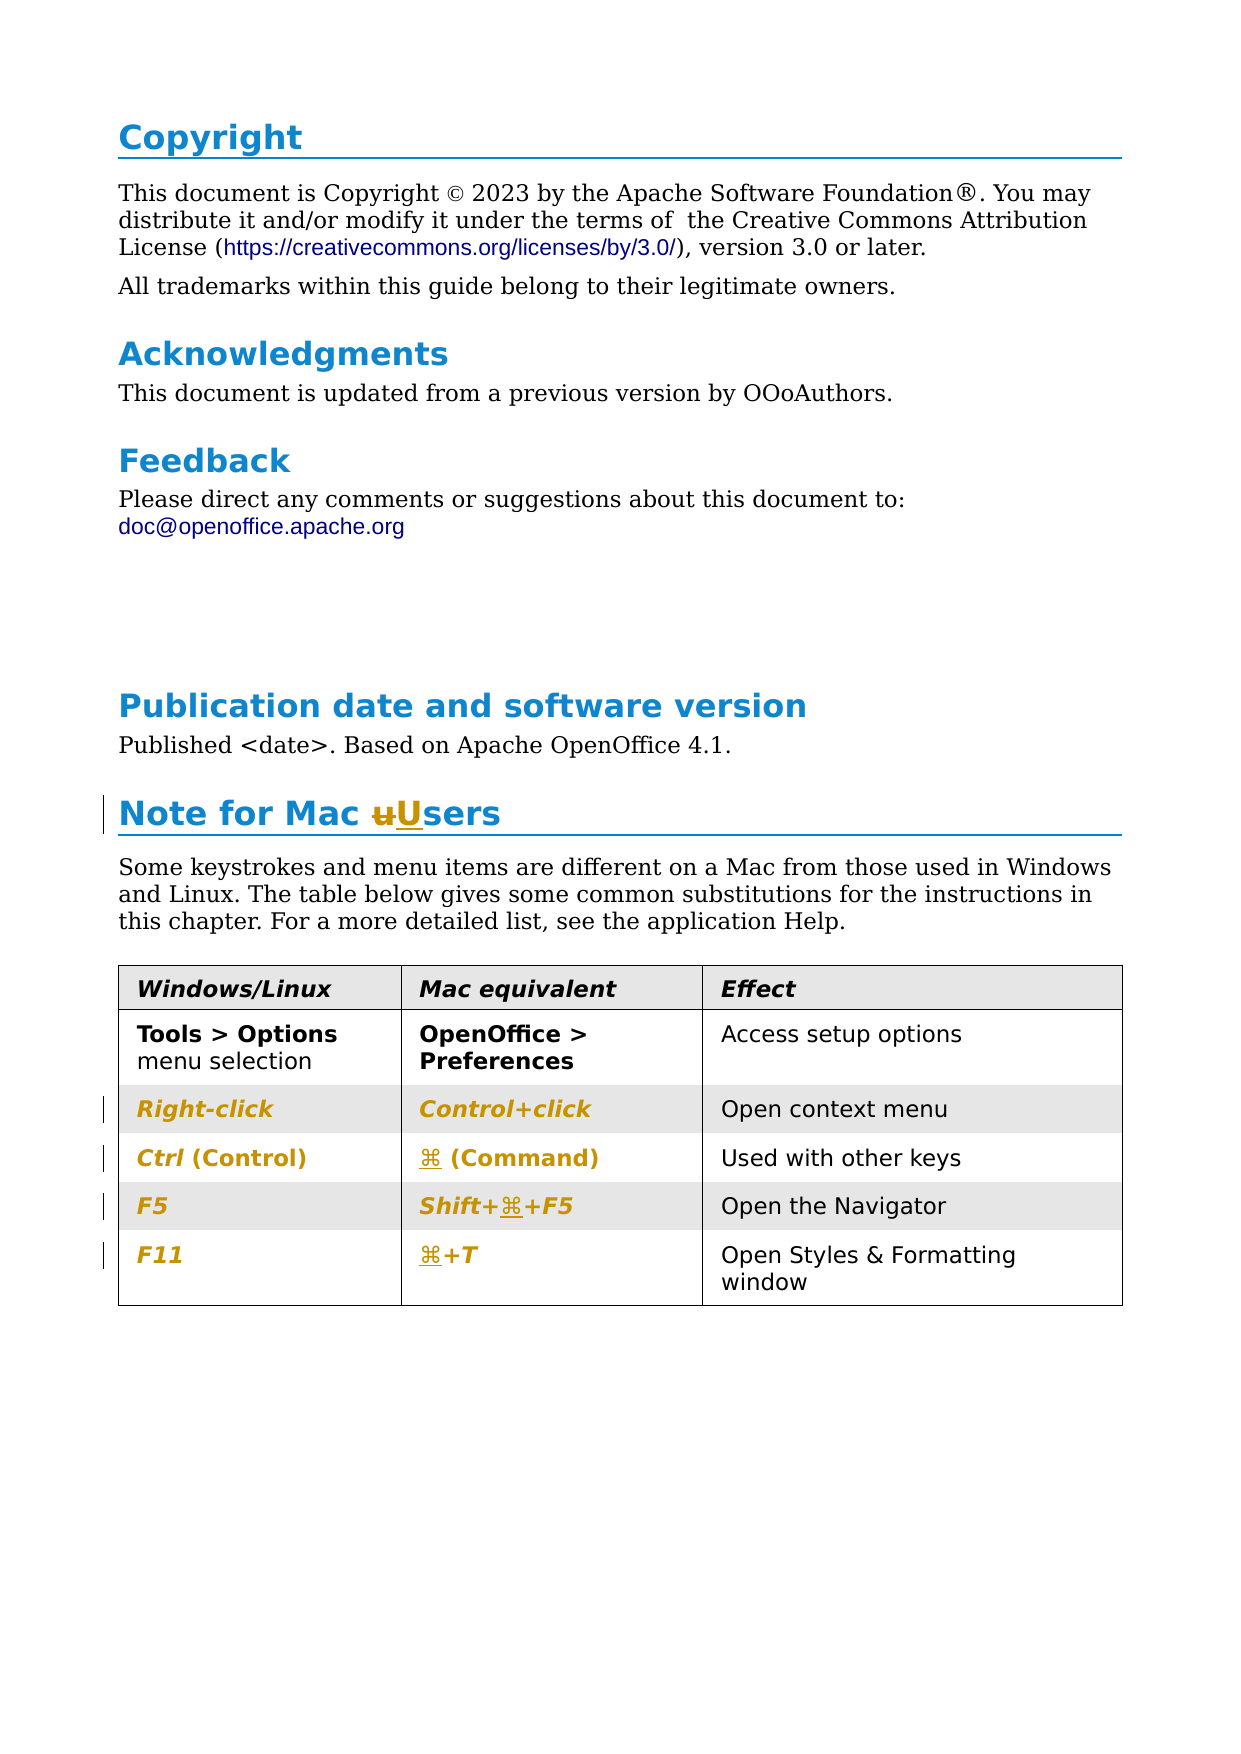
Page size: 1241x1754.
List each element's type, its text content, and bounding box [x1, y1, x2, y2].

table_cell Open context menu [703, 1085, 1122, 1133]
table_cell Used with other keys [703, 1133, 1122, 1182]
table_cell Control+click [402, 1085, 702, 1133]
table_cell Open Styles & Formatting window [703, 1230, 1122, 1305]
text Feedback [118, 443, 1122, 480]
table_cell Shift+z+F5 [402, 1182, 702, 1230]
table_cell F5 [119, 1182, 401, 1230]
text Publication date and software version [118, 688, 1122, 726]
table_cell Right-click [119, 1085, 401, 1133]
text This document is updated from a previous version by OOoAuthors. [118, 380, 1122, 406]
table_cell z (Command) [402, 1133, 702, 1182]
text Published <date>. Based on Apache OpenOffice 4.1. [118, 732, 1122, 759]
table_header Effect [703, 966, 1122, 1009]
text Please direct any comments or suggestions about this document to: doc@openoffice.apache.org [118, 486, 1122, 539]
table_header Windows/Linux [119, 966, 401, 1009]
subtitle Copyright [118, 118, 1122, 157]
table_cell Access setup options [703, 1010, 1122, 1084]
table_cell OpenOffice > Preferences [402, 1010, 702, 1084]
text All trademarks within this guide belong to their legitimate owners. [118, 273, 1122, 300]
table_cell Open the Navigator [703, 1182, 1122, 1230]
table_cell z+T [402, 1230, 702, 1305]
subtitle Note for Mac Users [118, 795, 1122, 834]
text This document is Copyright © 2023 by the Apache Software Foundation®. You may distribute it and/or modify it under the terms of the Creative Commons Attribution License (https://creativecommons.org/licenses/by/3.0/), version 3.0 or later. [118, 178, 1122, 261]
table_cell F11 [119, 1230, 401, 1305]
text Some keystrokes and menu items are different on a Mac from those used in Windows and Linux. The table below gives some common substitutions for the instructions in this chapter. For a more detailed list, see the application Help. [118, 854, 1122, 934]
text Acknowledgments [118, 336, 1122, 373]
table_cell Tools > Options menu selection [119, 1010, 401, 1084]
table_header Mac equivalent [402, 966, 702, 1009]
table_cell Ctrl (Control) [119, 1133, 401, 1182]
